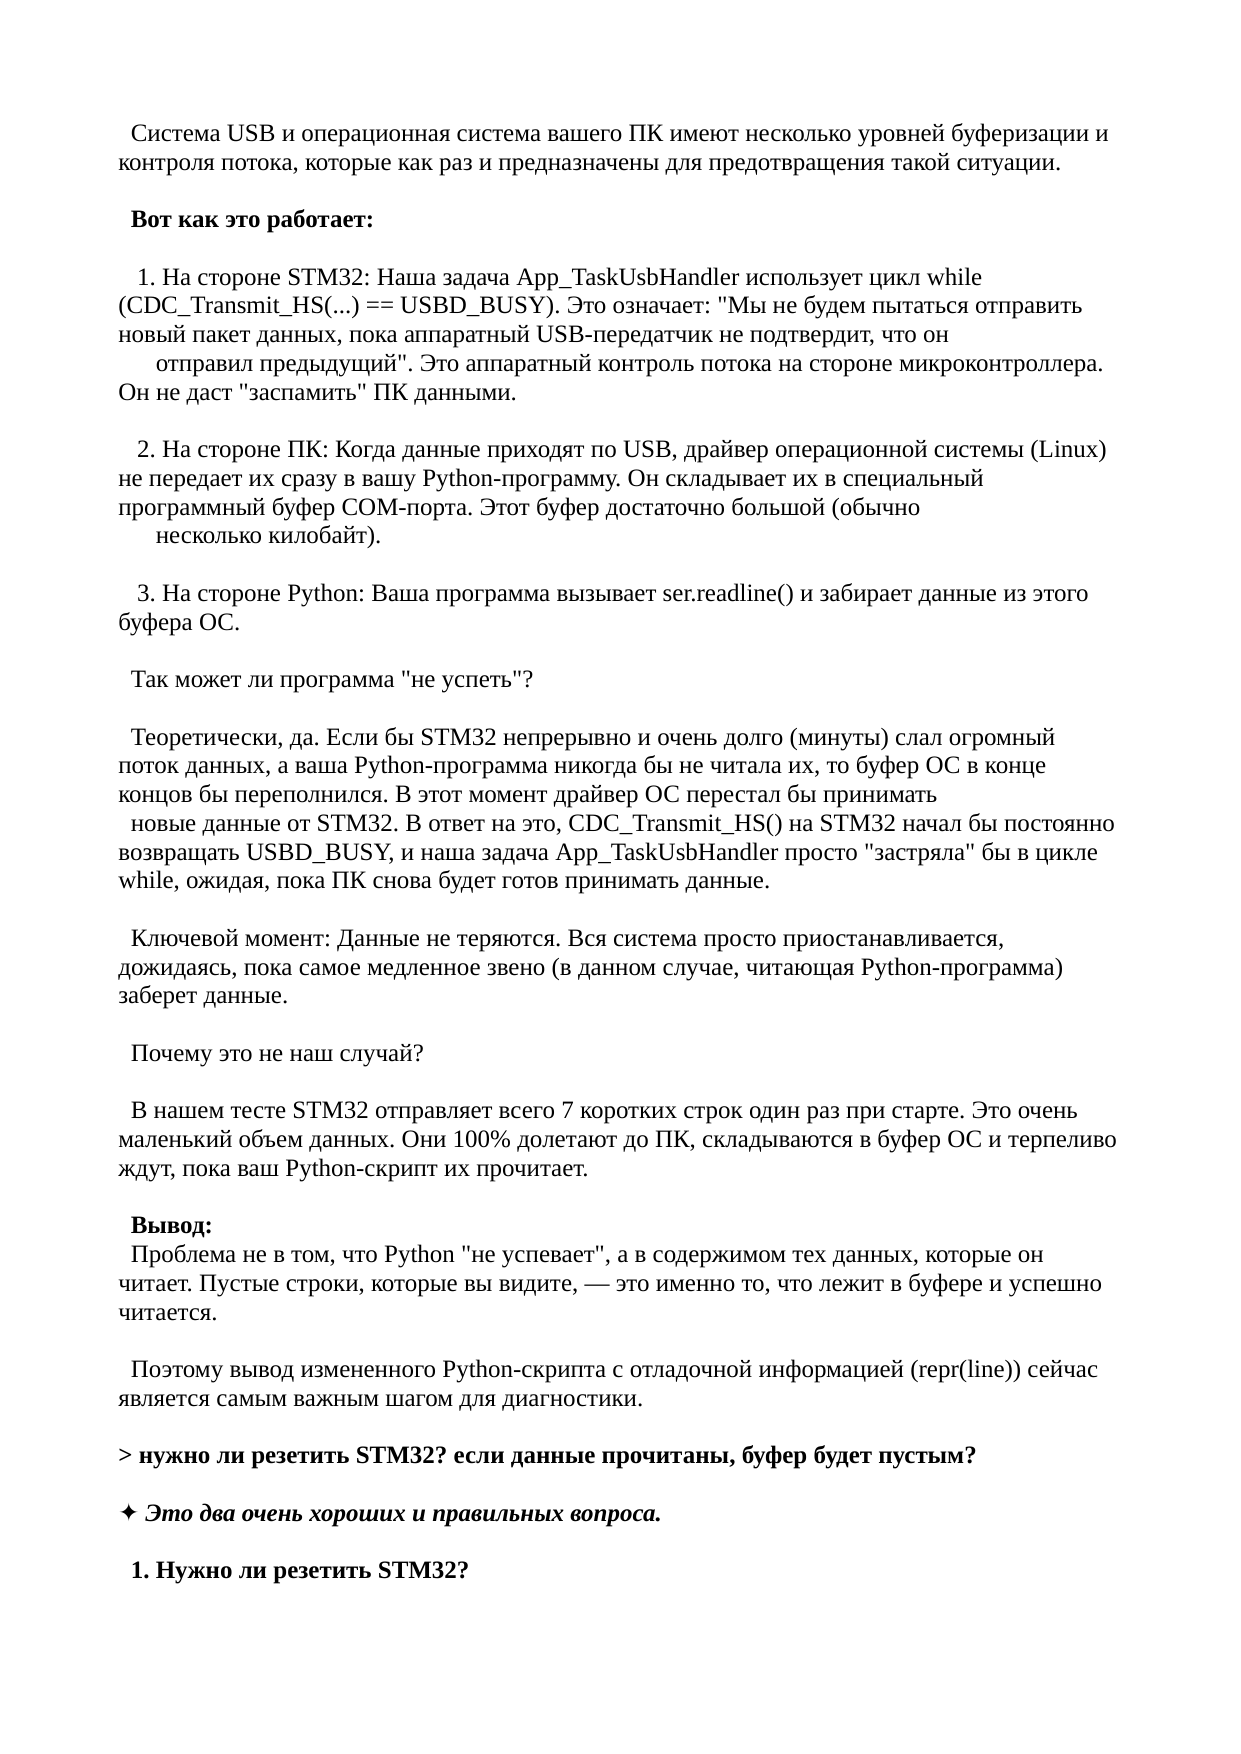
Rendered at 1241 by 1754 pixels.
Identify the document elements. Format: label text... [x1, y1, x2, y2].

text Проблема не в том, что Python "не успевает", а в содержимом тех данных, которые он читает. Пустые строки, которые вы видите, — это именно то, что лежит в буфере и успешно читается. [118, 1239, 1122, 1326]
text Вывод: [118, 1211, 1122, 1239]
text Система USB и операционная система вашего ПК имеют несколько уровней буферизации и контроля потока, которые как раз и предназначены для предотвращения такой ситуации. [118, 118, 1122, 176]
text новые данные от STM32. В ответ на это, CDC_Transmit_HS() на STM32 начал бы постоянно возвращать USBD_BUSY, и наша задача App_TaskUsbHandler просто "застряла" бы в цикле while, ожидая, пока ПК снова будет готов принимать данные. [118, 808, 1122, 894]
text 1. Нужно ли резетить STM32? [118, 1556, 1122, 1584]
text Так может ли программа "не успеть"? [118, 664, 1122, 693]
text ✦ Это два очень хороших и правильных вопроса. [118, 1498, 1122, 1527]
text Поэтому вывод измененного Python-скрипта с отладочной информацией (repr(line)) сейчас является самым важным шагом для диагностики. [118, 1354, 1122, 1412]
text 1. На стороне STM32: Наша задача App_TaskUsbHandler использует цикл while (CDC_Transmit_HS(...) == USBD_BUSY). Это означает: "Мы не будем пытаться отправить новый пакет данных, пока аппаратный USB-передатчик не подтвердит, что он [118, 262, 1122, 348]
text несколько килобайт). [118, 521, 1122, 549]
text Вот как это работает: [118, 204, 1122, 233]
text Почему это не наш случай? [118, 1038, 1122, 1067]
text > нужно ли резетить STM32? если данные прочитаны, буфер будет пустым? [118, 1441, 1122, 1469]
text Теоретически, да. Если бы STM32 непрерывно и очень долго (минуты) слал огромный поток данных, а ваша Python-программа никогда бы не читала их, то буфер ОС в конце концов бы переполнился. В этот момент драйвер ОС перестал бы принимать [118, 722, 1122, 808]
text Ключевой момент: Данные не теряются. Вся система просто приостанавливается, дожидаясь, пока самое медленное звено (в данном случае, читающая Python-программа) заберет данные. [118, 923, 1122, 1009]
text В нашем тесте STM32 отправляет всего 7 коротких строк один раз при старте. Это очень маленький объем данных. Они 100% долетают до ПК, складываются в буфер ОС и терпеливо ждут, пока ваш Python-скрипт их прочитает. [118, 1096, 1122, 1182]
text отправил предыдущий". Это аппаратный контроль потока на стороне микроконтроллера. Он не даст "заспамить" ПК данными. [118, 348, 1122, 406]
text 2. На стороне ПК: Когда данные приходят по USB, драйвер операционной системы (Linux) не передает их сразу в вашу Python-программу. Он складывает их в специальный программный буфер COM-порта. Этот буфер достаточно большой (обычно [118, 434, 1122, 521]
text 3. На стороне Python: Ваша программа вызывает ser.readline() и забирает данные из этого буфера ОС. [118, 578, 1122, 636]
